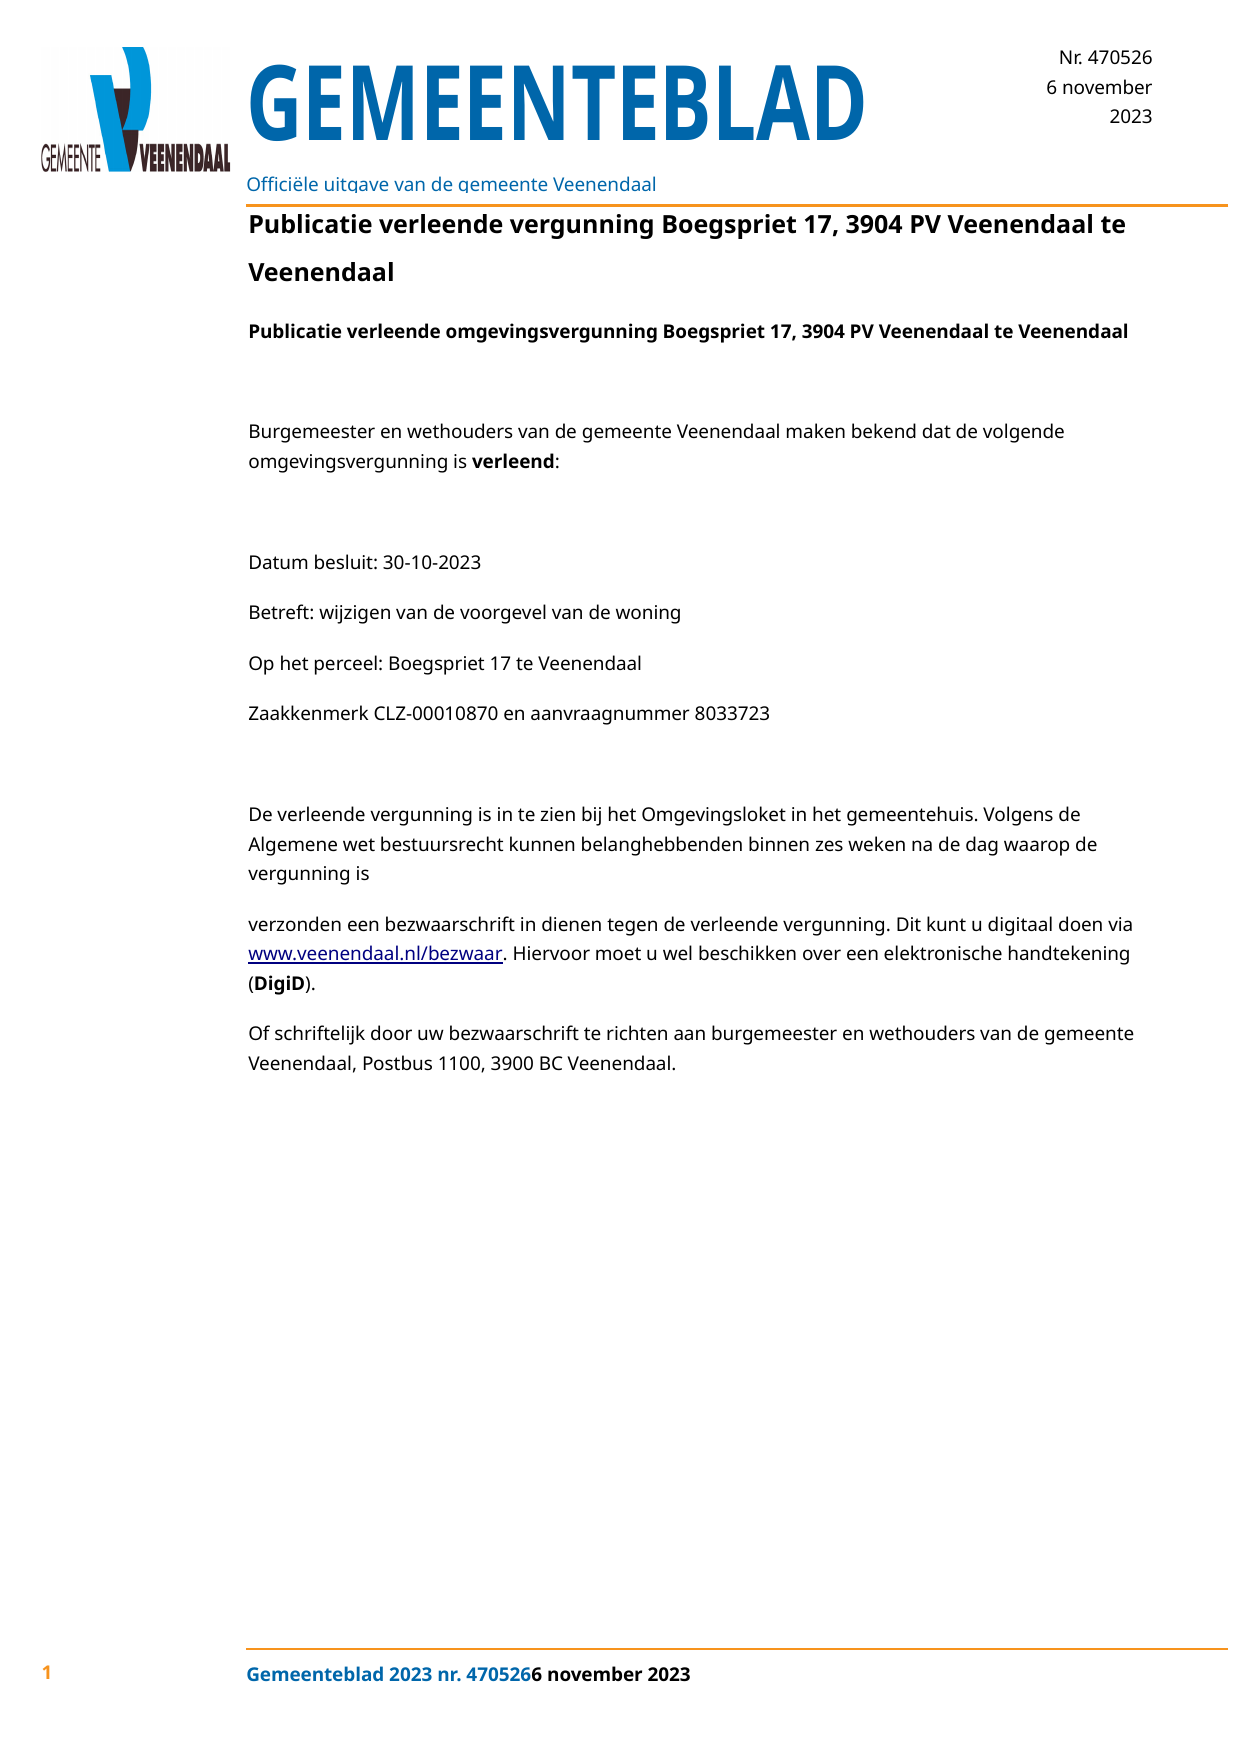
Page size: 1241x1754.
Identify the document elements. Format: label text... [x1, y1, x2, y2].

text Zaakkenmerk CLZ-00010870 en aanvraagnummer 8033723 [248, 700, 1152, 726]
text Of schriftelijk door uw bezwaarschrift te richten aan burgemeester en wethouders van de gemeente Veenendaal, Postbus 1100, 3900 BC Veenendaal. [248, 1020, 1152, 1076]
text Datum besluit: 30-10-2023 [248, 549, 1152, 575]
text Op het perceel: Boegspriet 17 te Veenendaal [248, 650, 1152, 676]
text verzonden een bezwaarschrift in dienen tegen de verleende vergunning. Dit kunt u digitaal doen via www.veenendaal.nl/bezwaar. Hiervoor moet u wel beschikken over een elektronische handtekening (DigiD). [248, 911, 1152, 996]
text De verleende vergunning is in te zien bij het Omgevingsloket in het gemeentehuis. Volgens de Algemene wet bestuursrecht kunnen belanghebbenden binnen zes weken na de dag waarop de vergunning is [248, 801, 1152, 886]
text Publicatie verleende vergunning Boegspriet 17, 3904 PV Veenendaal te Veenendaal [248, 207, 1152, 288]
picture [123, 47, 231, 172]
text Burgemeester en wethouders van de gemeente Veenendaal maken bekend dat de volgende omgevingsvergunning is verleend: [248, 419, 1152, 474]
text Publicatie verleende omgevingsvergunning Boegspriet 17, 3904 PV Veenendaal te Veenendaal [248, 318, 1152, 344]
picture [41, 47, 130, 172]
text Betreft: wijzigen van de voorgevel van de woning [248, 599, 1152, 625]
